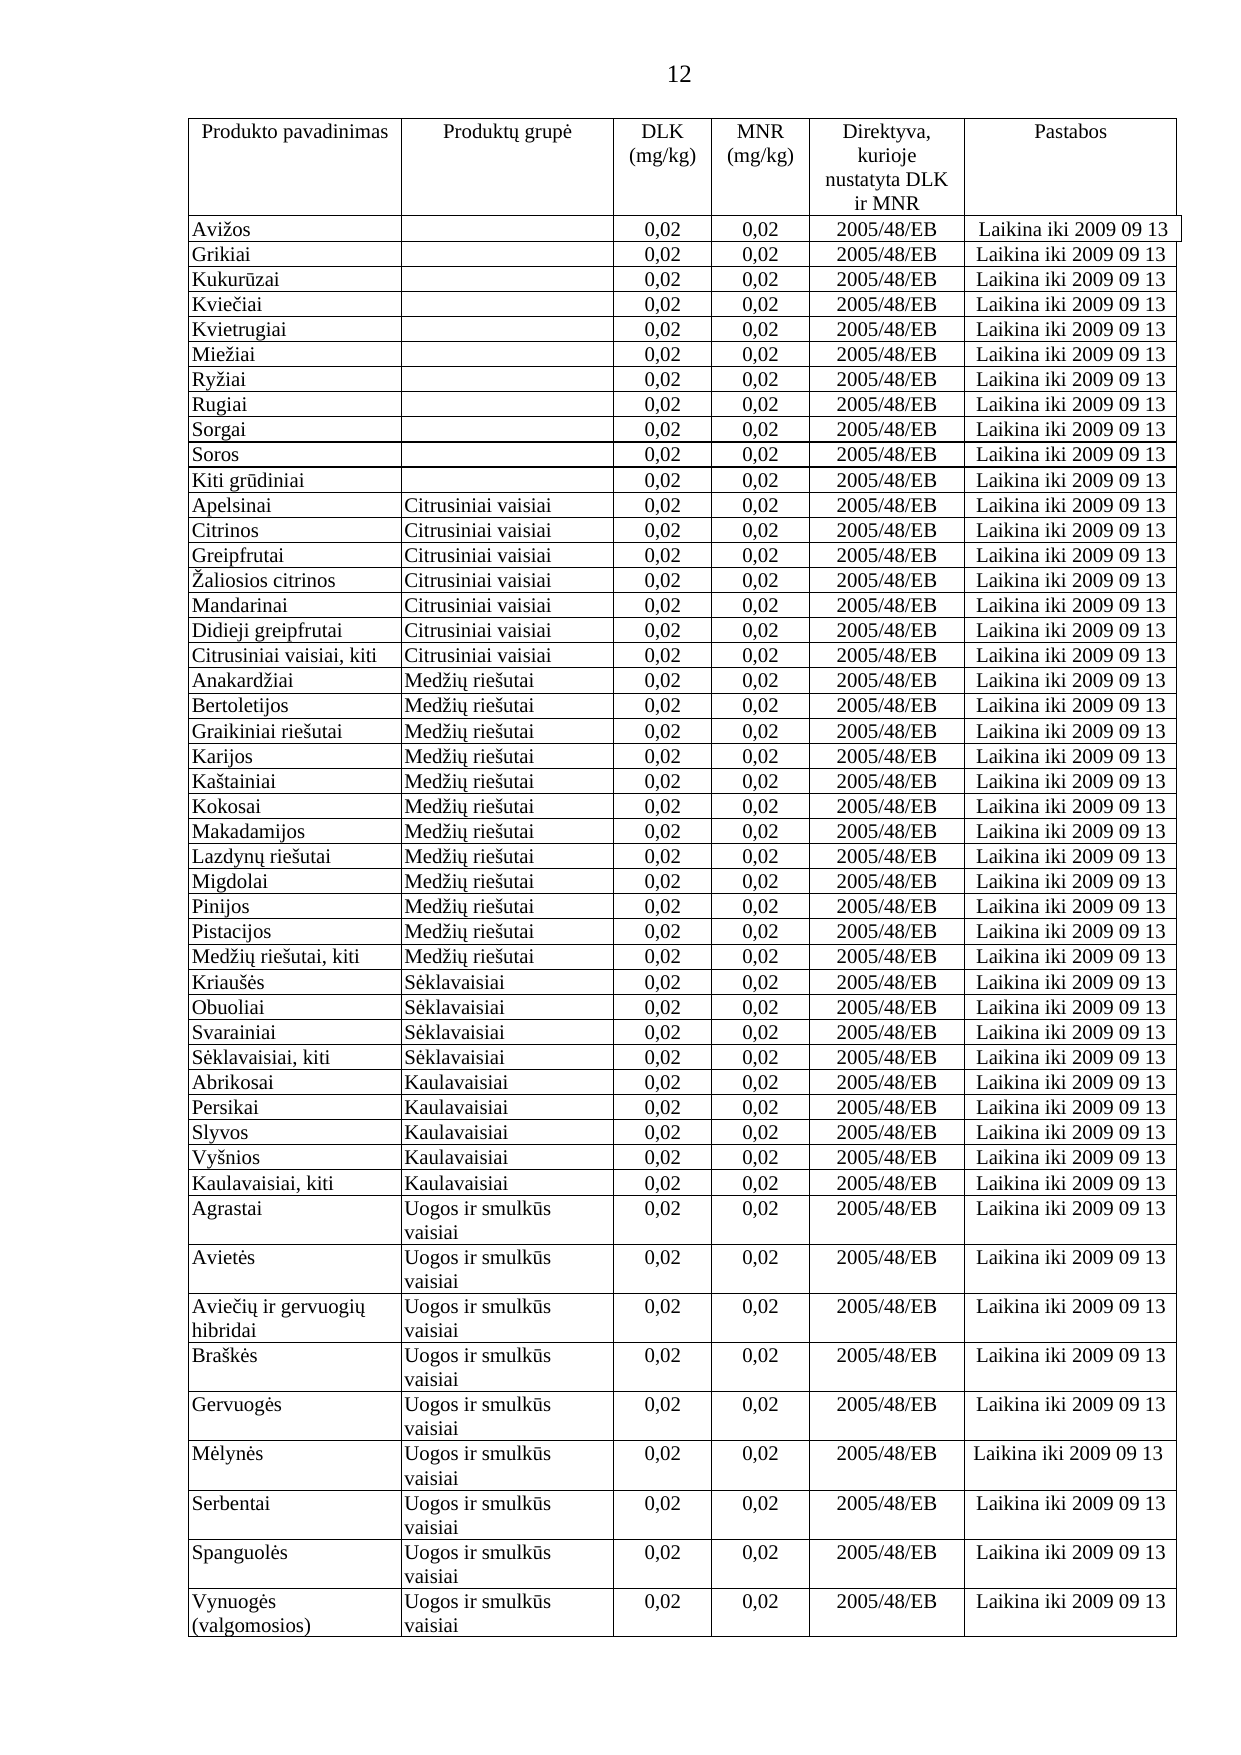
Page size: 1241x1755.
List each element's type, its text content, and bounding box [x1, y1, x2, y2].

table_cell [1177, 868, 1182, 893]
table_cell 0,02 [614, 694, 711, 717]
table_cell [1177, 893, 1182, 918]
table_cell [1177, 693, 1182, 717]
table_cell Laikina iki 2009 09 13 [965, 417, 1176, 441]
table_cell 2005/48/EB [810, 819, 964, 843]
table_cell Kaulavaisiai [402, 1070, 613, 1094]
table_cell [1177, 1539, 1182, 1588]
table_cell 0,02 [712, 568, 809, 592]
table_cell 0,02 [614, 216, 711, 241]
table_cell 2005/48/EB [810, 618, 964, 642]
table_cell 0,02 [712, 392, 809, 416]
table_cell [402, 292, 613, 316]
table_cell 0,02 [614, 443, 711, 466]
table_cell 2005/48/EB [810, 568, 964, 592]
table_cell 2005/48/EB [810, 970, 964, 994]
table_cell [1177, 793, 1182, 818]
table_cell [1177, 316, 1182, 341]
table_cell Sėklavaisiai [402, 1020, 613, 1044]
table_header Produkto pavadinimas [189, 119, 401, 215]
table_cell Medžių riešutai [402, 894, 613, 918]
table_cell Citrusiniai vaisiai [402, 543, 613, 567]
table_cell Slyvos [189, 1120, 401, 1144]
table_cell 0,02 [712, 618, 809, 642]
table_cell 0,02 [712, 1245, 809, 1293]
table_cell 2005/48/EB [810, 216, 964, 241]
table_cell 2005/48/EB [810, 1045, 964, 1069]
table_cell [402, 443, 613, 466]
table_cell Citrusiniai vaisiai, kiti [189, 643, 401, 667]
table_header DLK (mg/kg) [614, 119, 711, 215]
table_cell Lazdynų riešutai [189, 844, 401, 868]
table_cell 2005/48/EB [810, 242, 964, 266]
table_cell Kviečiai [189, 292, 401, 316]
table_cell 2005/48/EB [810, 719, 964, 743]
table_cell 0,02 [614, 292, 711, 316]
table_cell Laikina iki 2009 09 13 [965, 367, 1176, 391]
table_cell 0,02 [614, 593, 711, 617]
table_cell 0,02 [712, 668, 809, 692]
table_cell 0,02 [712, 1145, 809, 1169]
table_cell [1177, 466, 1182, 492]
table_cell 2005/48/EB [810, 1070, 964, 1094]
table_cell Uogos ir smulkūs vaisiai [402, 1441, 613, 1489]
table_cell 0,02 [712, 995, 809, 1019]
table_cell Soros [189, 443, 401, 466]
table_cell Laikina iki 2009 09 13 [965, 593, 1176, 617]
table_cell 2005/48/EB [810, 493, 964, 517]
table_cell Uogos ir smulkūs vaisiai [402, 1245, 613, 1293]
table_cell Uogos ir smulkūs vaisiai [402, 1343, 613, 1391]
table_cell 0,02 [614, 1095, 711, 1119]
table_cell Laikina iki 2009 09 13 [965, 919, 1176, 943]
table_cell [1177, 1069, 1182, 1094]
table_cell Laikina iki 2009 09 13 [965, 1045, 1176, 1069]
table_cell Aviečių ir gervuogių hibridai [189, 1294, 401, 1342]
table_cell [1177, 768, 1182, 793]
table_cell Citrusiniai vaisiai [402, 518, 613, 542]
table_cell Anakardžiai [189, 668, 401, 692]
table_cell 0,02 [712, 744, 809, 768]
table_cell 0,02 [712, 844, 809, 868]
table_cell [402, 367, 613, 391]
table_cell 2005/48/EB [810, 869, 964, 893]
table_cell Laikina iki 2009 09 13 [965, 443, 1176, 466]
table_cell 0,02 [614, 1540, 711, 1588]
table_cell 0,02 [614, 643, 711, 667]
table_cell Citrusiniai vaisiai [402, 618, 613, 642]
table_cell 0,02 [712, 1070, 809, 1094]
table_cell Serbentai [189, 1491, 401, 1539]
table_cell 0,02 [712, 970, 809, 994]
table_cell Laikina iki 2009 09 13 [965, 543, 1176, 567]
table_cell 2005/48/EB [810, 1170, 964, 1194]
table_cell 0,02 [712, 543, 809, 567]
table_cell 0,02 [614, 668, 711, 692]
table_cell [402, 342, 613, 366]
table_cell 0,02 [614, 1294, 711, 1342]
table_cell Sėklavaisiai [402, 1045, 613, 1069]
table_cell 2005/48/EB [810, 292, 964, 316]
table_cell 0,02 [614, 1441, 711, 1489]
table_cell Spanguolės [189, 1540, 401, 1588]
table_cell Medžių riešutai [402, 719, 613, 743]
table_cell Apelsinai [189, 493, 401, 517]
table_cell Braškės [189, 1343, 401, 1391]
table_cell Pinijos [189, 894, 401, 918]
table_cell Graikiniai riešutai [189, 719, 401, 743]
table_cell 2005/48/EB [810, 744, 964, 768]
table_cell 2005/48/EB [810, 468, 964, 492]
table_cell Laikina iki 2009 09 13 [965, 493, 1176, 517]
table_cell 0,02 [712, 593, 809, 617]
table_cell 2005/48/EB [810, 342, 964, 366]
table_cell 0,02 [712, 342, 809, 366]
table_cell 2005/48/EB [810, 668, 964, 692]
table_cell [402, 468, 613, 492]
table_cell Avižos [189, 216, 401, 241]
table_cell Sėklavaisiai, kiti [189, 1045, 401, 1069]
table_cell Mėlynės [189, 1441, 401, 1489]
table_cell [1177, 242, 1182, 266]
table_cell 0,02 [614, 894, 711, 918]
table_cell [1177, 1169, 1182, 1194]
table_cell [402, 242, 613, 266]
table_cell 0,02 [614, 844, 711, 868]
table_cell [1177, 1244, 1182, 1293]
table_cell 0,02 [712, 1196, 809, 1244]
table_cell 0,02 [712, 819, 809, 843]
table_cell 0,02 [712, 1540, 809, 1588]
table_cell 0,02 [614, 744, 711, 768]
table_cell 0,02 [712, 894, 809, 918]
table_cell 0,02 [614, 543, 711, 567]
table_cell 2005/48/EB [810, 643, 964, 667]
table_cell 0,02 [614, 317, 711, 341]
table_cell Laikina iki 2009 09 13 [965, 1070, 1176, 1094]
table_cell 0,02 [614, 919, 711, 943]
table_cell 0,02 [712, 292, 809, 316]
table_cell 2005/48/EB [810, 1145, 964, 1169]
table_cell [1177, 567, 1182, 592]
table_cell Kaulavaisiai [402, 1170, 613, 1194]
table_cell 0,02 [614, 1020, 711, 1044]
table_header Direktyva, kurioje nustatyta DLK ir MNR [810, 119, 964, 215]
table_cell [1177, 441, 1182, 466]
table_cell [1177, 1094, 1182, 1119]
table_cell 0,02 [712, 267, 809, 291]
table_cell [1177, 1119, 1182, 1144]
table_cell Pistacijos [189, 919, 401, 943]
table_cell Uogos ir smulkūs vaisiai [402, 1294, 613, 1342]
table_cell [1177, 1293, 1182, 1342]
table_cell 2005/48/EB [810, 1441, 964, 1489]
table_cell Laikina iki 2009 09 13 [965, 1294, 1176, 1342]
table_cell 2005/48/EB [810, 1294, 964, 1342]
table_cell Kaštainiai [189, 769, 401, 793]
table_cell 0,02 [712, 1020, 809, 1044]
table_cell 0,02 [614, 1491, 711, 1539]
table_cell Ryžiai [189, 367, 401, 391]
table_cell 0,02 [712, 794, 809, 818]
table_cell Uogos ir smulkūs vaisiai [402, 1392, 613, 1440]
table_cell Laikina iki 2009 09 13 [965, 292, 1176, 316]
table_cell 0,02 [614, 945, 711, 968]
table_cell 0,02 [712, 1441, 809, 1489]
table_cell [1177, 1490, 1182, 1539]
table_cell 2005/48/EB [810, 1392, 964, 1440]
table_cell Citrusiniai vaisiai [402, 643, 613, 667]
table_cell Sorgai [189, 417, 401, 441]
table_cell 2005/48/EB [810, 1491, 964, 1539]
table_cell Medžių riešutai [402, 769, 613, 793]
table_cell Laikina iki 2009 09 13 [965, 1392, 1176, 1440]
table_cell Laikina iki 2009 09 13 [965, 894, 1176, 918]
table_cell 0,02 [712, 317, 809, 341]
table_header MNR (mg/kg) [712, 119, 809, 215]
table_cell Laikina iki 2009 09 13 [965, 694, 1176, 717]
table_cell Laikina iki 2009 09 13 [965, 1491, 1176, 1539]
table_cell 2005/48/EB [810, 769, 964, 793]
table_cell Miežiai [189, 342, 401, 366]
table_cell [1177, 266, 1182, 291]
table_cell 0,02 [712, 417, 809, 441]
table_cell [1177, 743, 1182, 768]
table_cell Laikina iki 2009 09 13 [965, 216, 1181, 241]
table_cell Laikina iki 2009 09 13 [965, 819, 1176, 843]
table_cell Mandarinai [189, 593, 401, 617]
table_cell 0,02 [614, 1196, 711, 1244]
table_cell 0,02 [614, 794, 711, 818]
table_cell 2005/48/EB [810, 543, 964, 567]
table_header [1177, 118, 1182, 215]
table_cell 0,02 [712, 367, 809, 391]
table_cell Laikina iki 2009 09 13 [965, 618, 1176, 642]
table_cell Makadamijos [189, 819, 401, 843]
table_cell Laikina iki 2009 09 13 [965, 317, 1176, 341]
table_cell [1177, 944, 1182, 968]
table_cell 0,02 [712, 1045, 809, 1069]
table_cell 0,02 [712, 869, 809, 893]
table_cell 0,02 [614, 618, 711, 642]
table_cell Kaulavaisiai, kiti [189, 1170, 401, 1194]
table_cell Laikina iki 2009 09 13 [965, 1589, 1176, 1636]
table_cell 0,02 [614, 1589, 711, 1636]
table_cell 0,02 [614, 1145, 711, 1169]
table_cell 2005/48/EB [810, 894, 964, 918]
table_cell 0,02 [712, 242, 809, 266]
table_cell [1177, 517, 1182, 542]
table_cell 0,02 [614, 1245, 711, 1293]
table_cell [1177, 291, 1182, 316]
table_cell 2005/48/EB [810, 1589, 964, 1636]
table_cell 0,02 [614, 1392, 711, 1440]
table_cell [1177, 918, 1182, 943]
table_cell Greipfrutai [189, 543, 401, 567]
table_cell Migdolai [189, 869, 401, 893]
table_cell Didieji greipfrutai [189, 618, 401, 642]
table_cell 2005/48/EB [810, 945, 964, 968]
table_cell Laikina iki 2009 09 13 [965, 945, 1176, 968]
table_cell 0,02 [614, 1343, 711, 1391]
table_cell Bertoletijos [189, 694, 401, 717]
table_cell 0,02 [712, 1491, 809, 1539]
table_cell Laikina iki 2009 09 13 [965, 468, 1176, 492]
table_cell Laikina iki 2009 09 13 [965, 1095, 1176, 1119]
table_cell 0,02 [712, 1095, 809, 1119]
table_cell Sėklavaisiai [402, 970, 613, 994]
table_cell 2005/48/EB [810, 317, 964, 341]
table_cell Laikina iki 2009 09 13 [965, 267, 1176, 291]
table_cell [1177, 642, 1182, 667]
table_cell 0,02 [712, 945, 809, 968]
table_cell 2005/48/EB [810, 794, 964, 818]
table_cell 2005/48/EB [810, 267, 964, 291]
table_cell Laikina iki 2009 09 13 [965, 995, 1176, 1019]
table_cell 0,02 [614, 267, 711, 291]
table_cell 0,02 [614, 819, 711, 843]
table_cell 2005/48/EB [810, 844, 964, 868]
table_cell 0,02 [614, 367, 711, 391]
table_cell 2005/48/EB [810, 1020, 964, 1044]
table_cell Kvietrugiai [189, 317, 401, 341]
table_cell Laikina iki 2009 09 13 [965, 794, 1176, 818]
table_cell 0,02 [712, 1343, 809, 1391]
table_cell 0,02 [614, 1070, 711, 1094]
table_cell 0,02 [614, 1120, 711, 1144]
table_cell Laikina iki 2009 09 13 [965, 392, 1176, 416]
table_cell Laikina iki 2009 09 13 [965, 744, 1176, 768]
table_cell Laikina iki 2009 09 13 [965, 769, 1176, 793]
table_cell Uogos ir smulkūs vaisiai [402, 1491, 613, 1539]
table_cell [1177, 1342, 1182, 1391]
table_cell 0,02 [712, 518, 809, 542]
table_cell Medžių riešutai, kiti [189, 945, 401, 968]
table_cell [1177, 1019, 1182, 1044]
table_header Produktų grupė [402, 119, 613, 215]
table_cell [402, 392, 613, 416]
table_cell 0,02 [614, 719, 711, 743]
table_cell 0,02 [712, 1120, 809, 1144]
table_cell [402, 267, 613, 291]
table_cell Laikina iki 2009 09 13 [965, 1020, 1176, 1044]
table_cell 0,02 [614, 518, 711, 542]
table_cell Laikina iki 2009 09 13 [965, 1245, 1176, 1293]
table_cell Citrinos [189, 518, 401, 542]
table_cell [1177, 1144, 1182, 1169]
table_cell 0,02 [614, 342, 711, 366]
table_cell Kaulavaisiai [402, 1095, 613, 1119]
table_cell 2005/48/EB [810, 995, 964, 1019]
table_cell 0,02 [614, 970, 711, 994]
table_cell [1177, 1195, 1182, 1244]
table_cell [1177, 818, 1182, 843]
table_cell Laikina iki 2009 09 13 [965, 970, 1176, 994]
table_cell 2005/48/EB [810, 1540, 964, 1588]
table_cell Svarainiai [189, 1020, 401, 1044]
table_cell [1177, 843, 1182, 868]
table_cell Laikina iki 2009 09 13 [965, 643, 1176, 667]
table_cell Medžių riešutai [402, 844, 613, 868]
table_cell Laikina iki 2009 09 13 [965, 1170, 1176, 1194]
table_cell 0,02 [712, 1589, 809, 1636]
table_cell Rugiai [189, 392, 401, 416]
table_cell 2005/48/EB [810, 417, 964, 441]
table_cell 0,02 [712, 694, 809, 717]
table_cell 2005/48/EB [810, 518, 964, 542]
table_cell 0,02 [614, 1045, 711, 1069]
table_cell 0,02 [614, 417, 711, 441]
table_cell 2005/48/EB [810, 1343, 964, 1391]
table_cell [1177, 617, 1182, 642]
table_cell Kokosai [189, 794, 401, 818]
table_cell [402, 216, 613, 241]
table_cell [1177, 1588, 1182, 1636]
table_cell Laikina iki 2009 09 13 [965, 869, 1176, 893]
table_cell Citrusiniai vaisiai [402, 568, 613, 592]
table_cell Citrusiniai vaisiai [402, 493, 613, 517]
table_cell Kriaušės [189, 970, 401, 994]
table_cell Uogos ir smulkūs vaisiai [402, 1589, 613, 1636]
table_cell Medžių riešutai [402, 945, 613, 968]
table_cell Medžių riešutai [402, 819, 613, 843]
table_cell 2005/48/EB [810, 1245, 964, 1293]
table_cell 2005/48/EB [810, 367, 964, 391]
table_cell Avietės [189, 1245, 401, 1293]
table_cell 2005/48/EB [810, 593, 964, 617]
table_cell [1177, 667, 1182, 692]
table_cell 0,02 [712, 443, 809, 466]
table_cell Žaliosios citrinos [189, 568, 401, 592]
table_cell Persikai [189, 1095, 401, 1119]
table_cell 2005/48/EB [810, 1120, 964, 1144]
table_cell [1177, 1391, 1182, 1440]
table_cell 0,02 [614, 392, 711, 416]
table_cell Laikina iki 2009 09 13 [965, 844, 1176, 868]
table_cell [1177, 592, 1182, 617]
table_cell Medžių riešutai [402, 919, 613, 943]
table_cell 2005/48/EB [810, 1196, 964, 1244]
table_cell Kaulavaisiai [402, 1145, 613, 1169]
table_cell Laikina iki 2009 09 13 [965, 568, 1176, 592]
table_cell [1177, 718, 1182, 743]
table_cell [1177, 391, 1182, 416]
table_cell Laikina iki 2009 09 13 [965, 668, 1176, 692]
table_cell Grikiai [189, 242, 401, 266]
table_cell Laikina iki 2009 09 13 [965, 242, 1176, 266]
table_cell Laikina iki 2009 09 13 [965, 1145, 1176, 1169]
table_cell 0,02 [712, 1392, 809, 1440]
table_cell [1177, 994, 1182, 1019]
table_cell 0,02 [614, 468, 711, 492]
table_cell [1177, 416, 1182, 441]
table_cell 0,02 [614, 769, 711, 793]
table_cell 0,02 [712, 719, 809, 743]
table_cell Kukurūzai [189, 267, 401, 291]
table_cell 0,02 [614, 1170, 711, 1194]
table_cell Laikina iki 2009 09 13 [965, 342, 1176, 366]
table_cell Vyšnios [189, 1145, 401, 1169]
table_cell Kiti grūdiniai [189, 468, 401, 492]
table_cell Obuoliai [189, 995, 401, 1019]
table_cell Uogos ir smulkūs vaisiai [402, 1196, 613, 1244]
table_cell [402, 417, 613, 441]
table_cell Uogos ir smulkūs vaisiai [402, 1540, 613, 1588]
table_header Pastabos [965, 119, 1176, 215]
table_cell Gervuogės [189, 1392, 401, 1440]
table_cell 2005/48/EB [810, 919, 964, 943]
table_cell [1177, 492, 1182, 517]
table_cell 0,02 [712, 216, 809, 241]
table_cell 2005/48/EB [810, 392, 964, 416]
table_cell Medžių riešutai [402, 668, 613, 692]
table_cell [402, 317, 613, 341]
table_cell Laikina iki 2009 09 13 [965, 1196, 1176, 1244]
table_cell Medžių riešutai [402, 869, 613, 893]
table_cell [1177, 1044, 1182, 1069]
table_cell [1177, 1440, 1182, 1489]
table_cell [1177, 542, 1182, 567]
table_cell Citrusiniai vaisiai [402, 593, 613, 617]
table_cell 0,02 [614, 568, 711, 592]
table_cell 2005/48/EB [810, 443, 964, 466]
table_cell Medžių riešutai [402, 744, 613, 768]
table_cell 0,02 [712, 643, 809, 667]
table_cell 0,02 [712, 493, 809, 517]
table_cell [1177, 969, 1182, 994]
table_cell Laikina iki 2009 09 13 [965, 1120, 1176, 1144]
table_cell Laikina iki 2009 09 13 [965, 1540, 1176, 1588]
table_cell 0,02 [614, 869, 711, 893]
table_cell Laikina iki 2009 09 13 [965, 1441, 1176, 1489]
table_cell [1177, 366, 1182, 391]
table_cell 0,02 [712, 1170, 809, 1194]
table_cell Abrikosai [189, 1070, 401, 1094]
table_cell Medžių riešutai [402, 694, 613, 717]
table_cell Laikina iki 2009 09 13 [965, 719, 1176, 743]
table_cell 0,02 [712, 468, 809, 492]
table_cell Kaulavaisiai [402, 1120, 613, 1144]
table_cell Laikina iki 2009 09 13 [965, 1343, 1176, 1391]
table_cell Laikina iki 2009 09 13 [965, 518, 1176, 542]
table_cell Medžių riešutai [402, 794, 613, 818]
table_cell 0,02 [614, 493, 711, 517]
table_cell 0,02 [614, 242, 711, 266]
table_cell 0,02 [712, 919, 809, 943]
table_cell [1177, 341, 1182, 366]
table_cell 2005/48/EB [810, 1095, 964, 1119]
table_cell 2005/48/EB [810, 694, 964, 717]
table_cell 0,02 [712, 769, 809, 793]
table_cell Vynuogės (valgomosios) [189, 1589, 401, 1636]
table_cell Karijos [189, 744, 401, 768]
table_cell 0,02 [712, 1294, 809, 1342]
table_cell 0,02 [614, 995, 711, 1019]
table_cell Sėklavaisiai [402, 995, 613, 1019]
table_cell Agrastai [189, 1196, 401, 1244]
